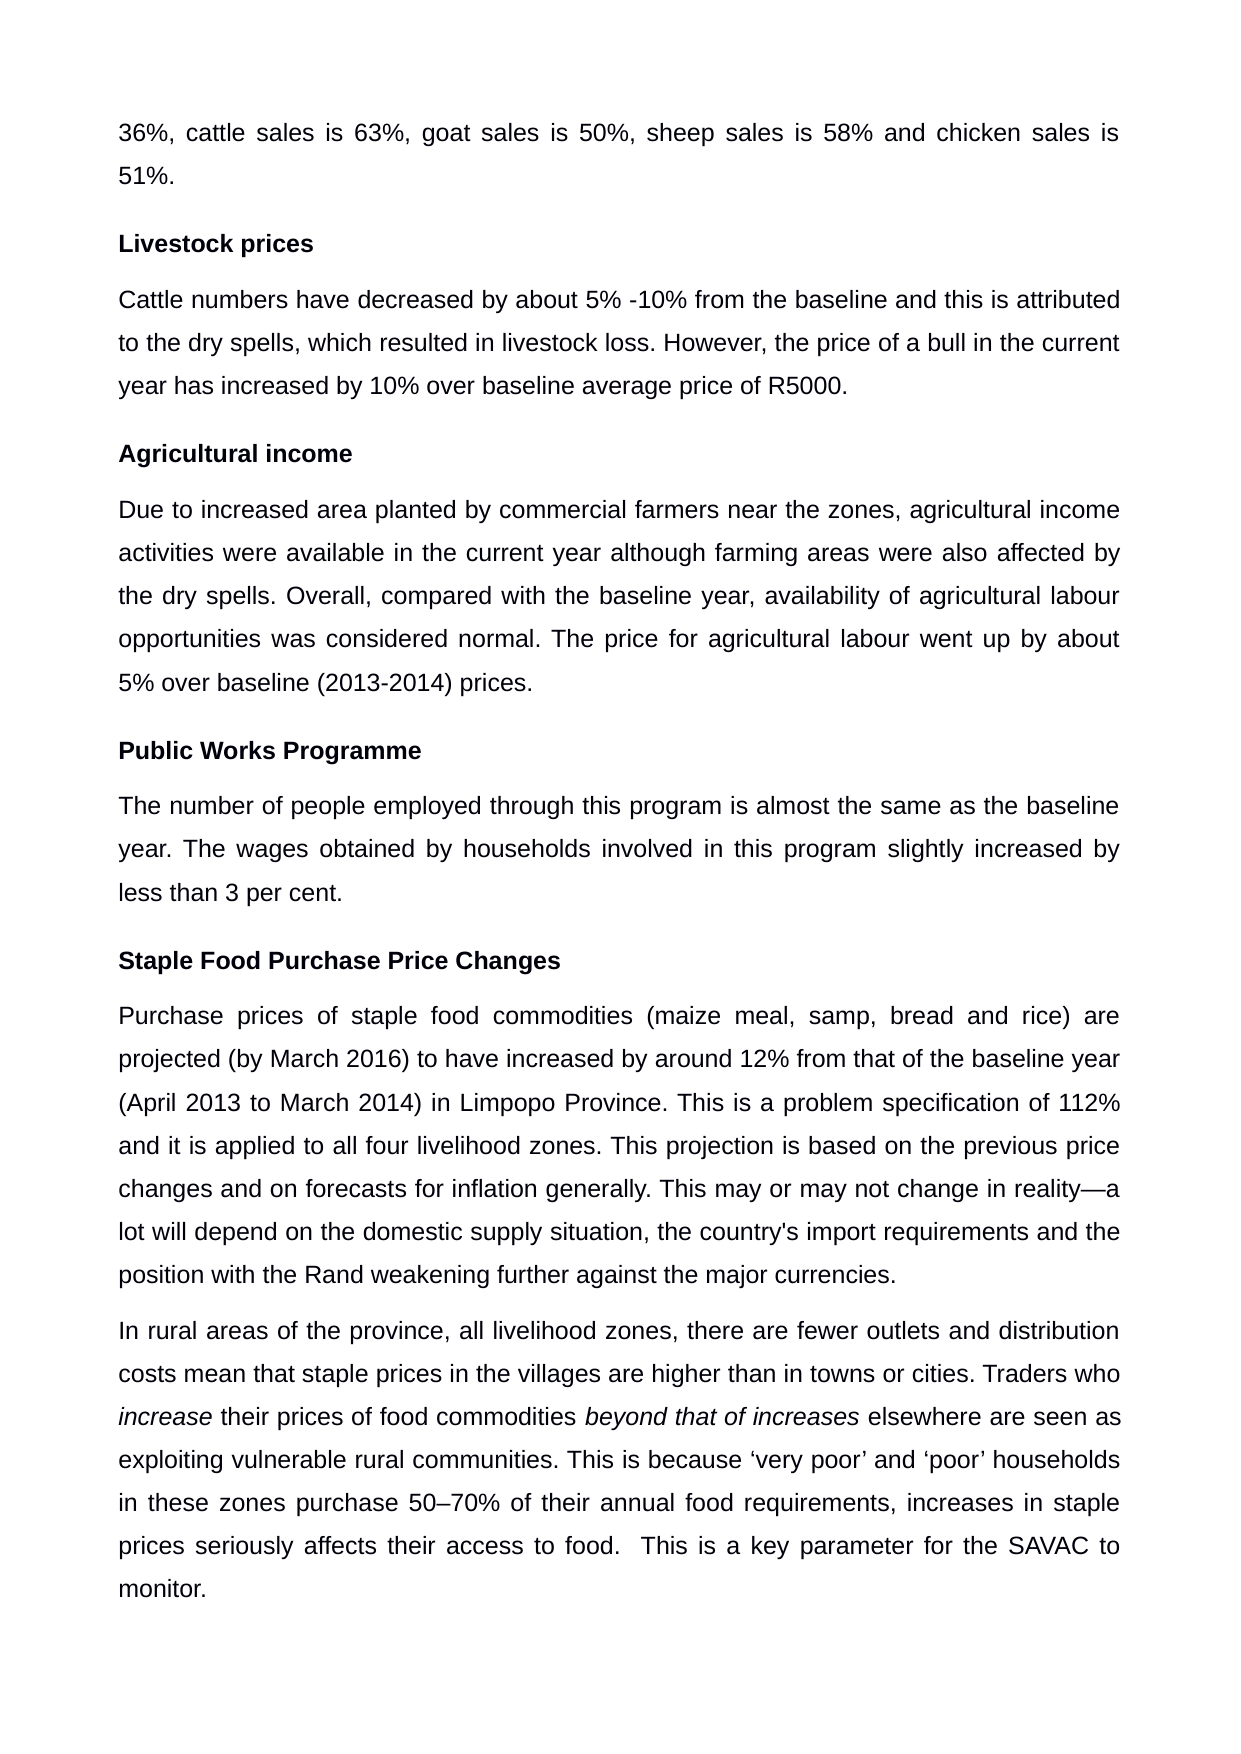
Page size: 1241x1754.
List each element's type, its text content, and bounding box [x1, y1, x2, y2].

text The number of people employed through this program is almost the same as the baseline year. The wages obtained by households involved in this program slightly increased by less than 3 per cent. [118, 791, 1122, 906]
subtitle Staple Food Purchase Price Changes [118, 946, 1122, 974]
text 36%, cattle sales is 63%, goat sales is 50%, sheep sales is 58% and chicken sales is 51%. [118, 118, 1122, 190]
text Cattle numbers have decreased by about 5% -10% from the baseline and this is attributed to the dry spells, which resulted in livestock loss. However, the price of a bull in the current year has increased by 10% over baseline average price of R5000. [118, 285, 1122, 400]
subtitle Public Works Programme [118, 736, 1122, 764]
text Due to increased area planted by commercial farmers near the zones, agricultural income activities were available in the current year although farming areas were also affected by the dry spells. Overall, compared with the baseline year, availability of agricultural labour opportunities was considered normal. The price for agricultural labour went up by about 5% over baseline (2013-2014) prices. [118, 495, 1122, 696]
text In rural areas of the province, all livelihood zones, there are fewer outlets and distribution costs mean that staple prices in the villages are higher than in towns or cities. Traders who increase their prices of food commodities beyond that of increases elsewhere are seen as exploiting vulnerable rural communities. This is because ‘very poor’ and ‘poor’ households in these zones purchase 50–70% of their annual food requirements, increases in staple prices seriously affects their access to food. This is a key parameter for the SAVAC to monitor. [118, 1316, 1122, 1603]
text Purchase prices of staple food commodities (maize meal, samp, bread and rice) are projected (by March 2016) to have increased by around 12% from that of the baseline year (April 2013 to March 2014) in Limpopo Province. This is a problem specification of 112% and it is applied to all four livelihood zones. This projection is based on the previous price changes and on forecasts for inflation generally. This may or may not change in reality—a lot will depend on the domestic supply situation, the country's import requirements and the position with the Rand weakening further against the major currencies. [118, 1001, 1122, 1289]
subtitle Agricultural income [118, 439, 1122, 468]
subtitle Livestock prices [118, 229, 1122, 258]
